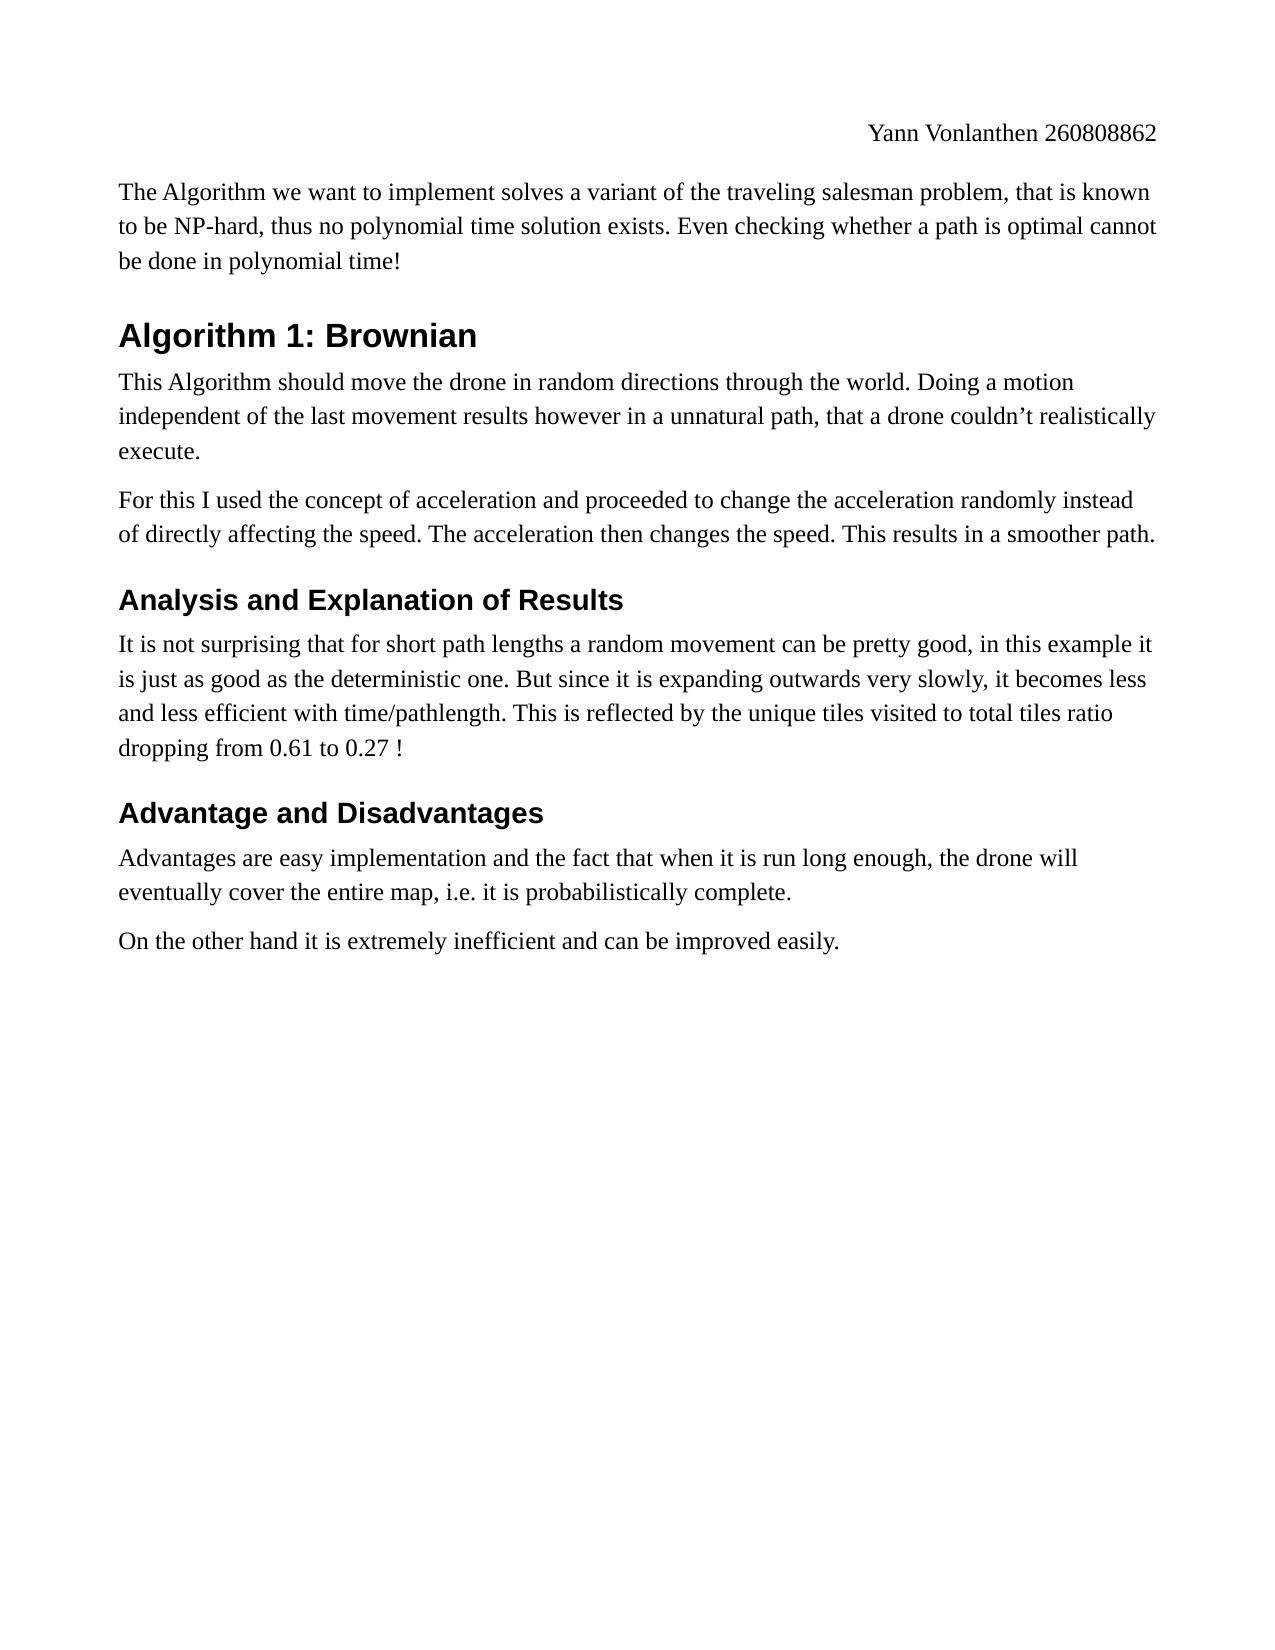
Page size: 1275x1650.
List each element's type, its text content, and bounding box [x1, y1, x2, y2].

subtitle Algorithm 1: Brownian [118, 316, 1157, 354]
text The Algorithm we want to implement solves a variant of the traveling salesman problem, that is known to be NP-hard, thus no polynomial time solution exists. Even checking whether a path is optimal cannot be done in polynomial time! [118, 177, 1157, 274]
text For this I used the concept of acceleration and proceeded to change the acceleration randomly instead of directly affecting the speed. The acceleration then changes the speed. This results in a smoother path. [118, 485, 1157, 548]
text It is not surprising that for short path lengths a random movement can be pretty good, in this example it is just as good as the deterministic one. But since it is expanding outwards very slowly, it becomes less and less efficient with time/pathlength. This is reflected by the unique tiles visited to total tiles ratio dropping from 0.61 to 0.27 ! [118, 629, 1157, 761]
subtitle Analysis and Explanation of Results [118, 583, 1157, 617]
subtitle Advantage and Disadvantages [118, 796, 1157, 830]
text Advantages are easy implementation and the fact that when it is run long enough, the drone will eventually cover the entire map, i.e. it is probabilistically complete. [118, 843, 1157, 906]
text On the other hand it is extremely inefficient and can be improved easily. [118, 926, 1157, 955]
text This Algorithm should move the drone in random directions through the world. Doing a motion independent of the last movement results however in a unnatural path, that a drone couldn’t realistically execute. [118, 367, 1157, 464]
